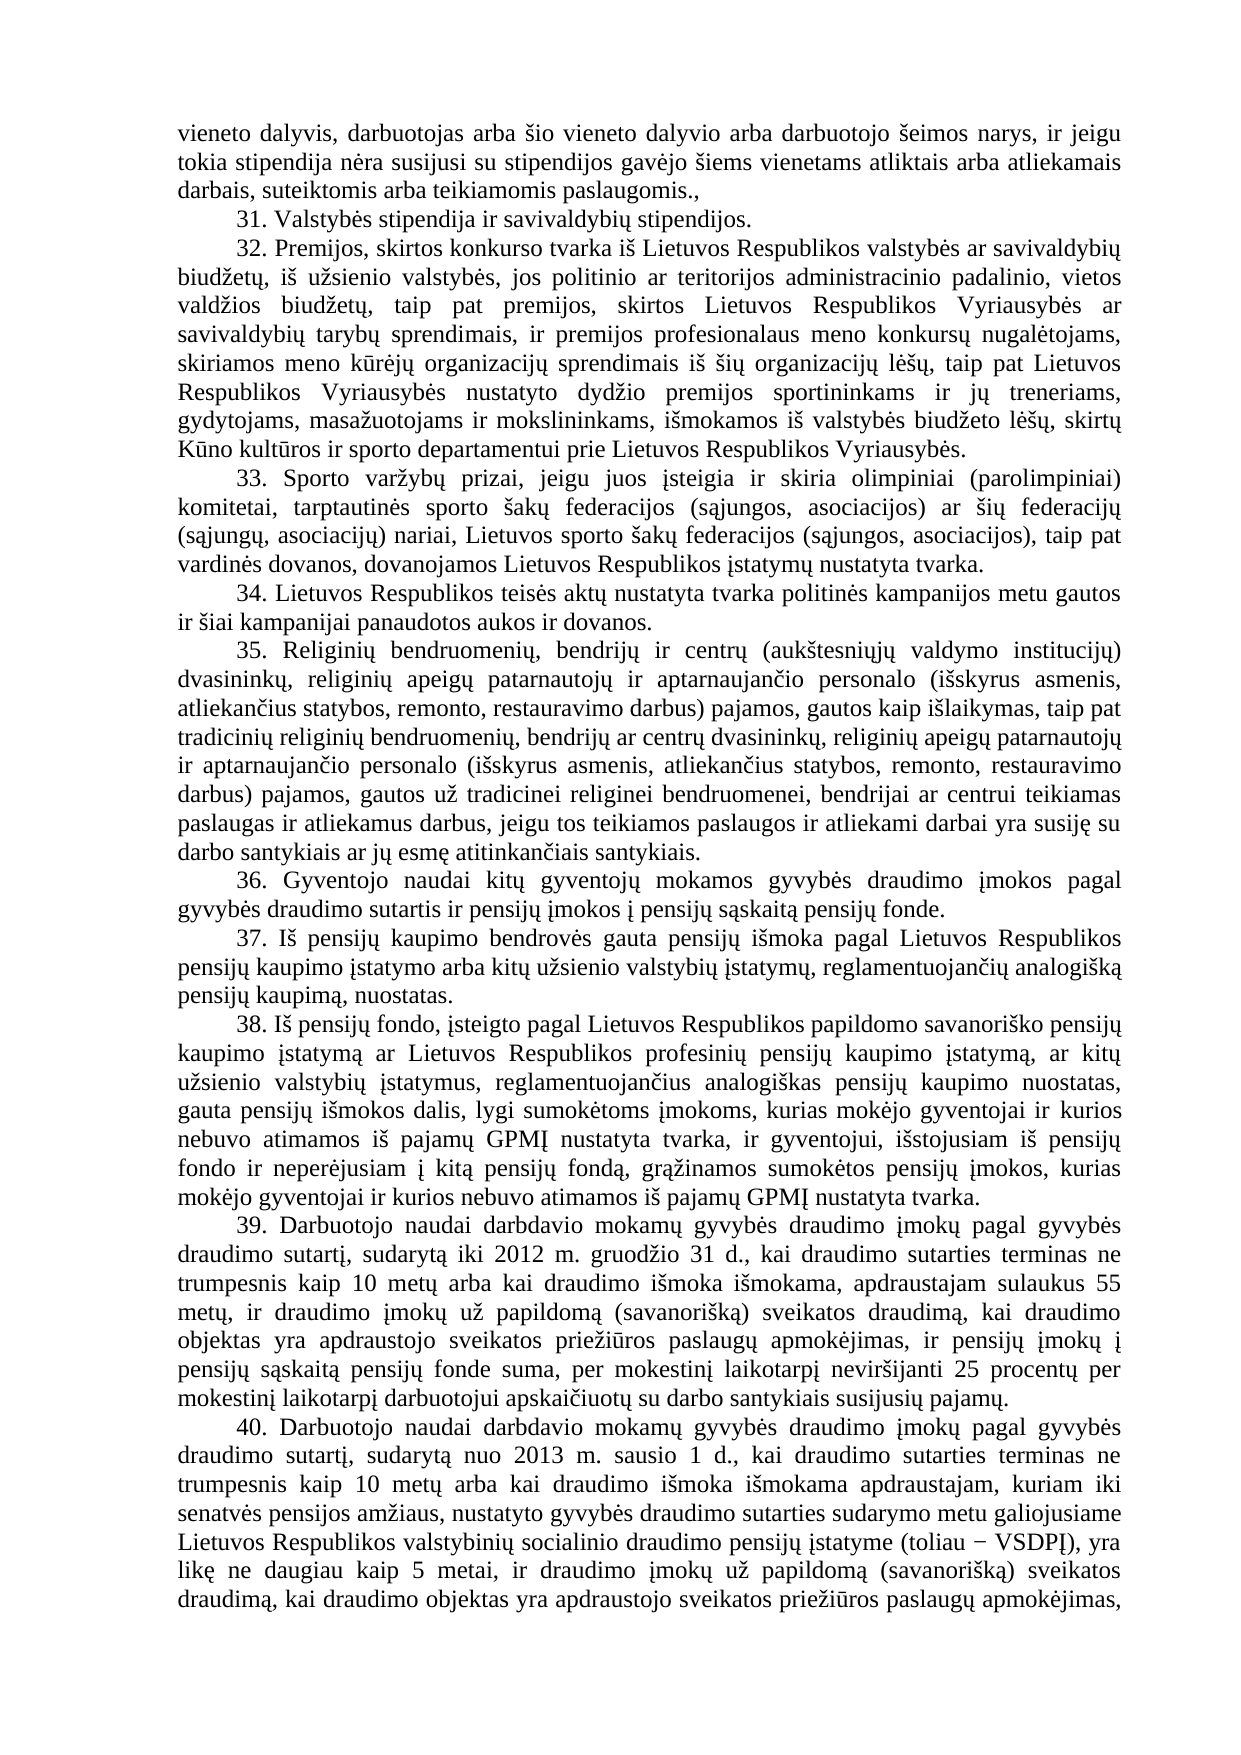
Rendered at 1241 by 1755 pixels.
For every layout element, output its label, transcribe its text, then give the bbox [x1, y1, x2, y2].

text 36. Gyventojo naudai kitų gyventojų mokamos gyvybės draudimo įmokos pagal gyvybės draudimo sutartis ir pensijų įmokos į pensijų sąskaitą pensijų fonde. [177, 866, 1122, 923]
text 35. Religinių bendruomenių, bendrijų ir centrų (aukštesniųjų valdymo institucijų) dvasininkų, religinių apeigų patarnautojų ir aptarnaujančio personalo (išskyrus asmenis, atliekančius statybos, remonto, restauravimo darbus) pajamos, gautos kaip išlaikymas, taip pat tradicinių religinių bendruomenių, bendrijų ar centrų dvasininkų, religinių apeigų patarnautojų ir aptarnaujančio personalo (išskyrus asmenis, atliekančius statybos, remonto, restauravimo darbus) pajamos, gautos už tradicinei religinei bendruomenei, bendrijai ar centrui teikiamas paslaugas ir atliekamus darbus, jeigu tos teikiamos paslaugos ir atliekami darbai yra susiję su darbo santykiais ar jų esmę atitinkančiais santykiais. [177, 636, 1122, 866]
text 39. Darbuotojo naudai darbdavio mokamų gyvybės draudimo įmokų pagal gyvybės draudimo sutartį, sudarytą iki 2012 m. gruodžio 31 d., kai draudimo sutarties terminas ne trumpesnis kaip 10 metų arba kai draudimo išmoka išmokama, apdraustajam sulaukus 55 metų, ir draudimo įmokų už papildomą (savanorišką) sveikatos draudimą, kai draudimo objektas yra apdraustojo sveikatos priežiūros paslaugų apmokėjimas, ir pensijų įmokų į pensijų sąskaitą pensijų fonde suma, per mokestinį laikotarpį neviršijanti 25 procentų per mokestinį laikotarpį darbuotojui apskaičiuotų su darbo santykiais susijusių pajamų. [177, 1211, 1122, 1412]
text 38. Iš pensijų fondo, įsteigto pagal Lietuvos Respublikos papildomo savanoriško pensijų kaupimo įstatymą ar Lietuvos Respublikos profesinių pensijų kaupimo įstatymą, ar kitų užsienio valstybių įstatymus, reglamentuojančius analogiškas pensijų kaupimo nuostatas, gauta pensijų išmokos dalis, lygi sumokėtoms įmokoms, kurias mokėjo gyventojai ir kurios nebuvo atimamos iš pajamų GPMĮ nustatyta tvarka, ir gyventojui, išstojusiam iš pensijų fondo ir neperėjusiam į kitą pensijų fondą, grąžinamos sumokėtos pensijų įmokos, kurias mokėjo gyventojai ir kurios nebuvo atimamos iš pajamų GPMĮ nustatyta tvarka. [177, 1009, 1122, 1211]
text vieneto dalyvis, darbuotojas arba šio vieneto dalyvio arba darbuotojo šeimos narys, ir jeigu tokia stipendija nėra susijusi su stipendijos gavėjo šiems vienetams atliktais arba atliekamais darbais, suteiktomis arba teikiamomis paslaugomis., [177, 118, 1122, 204]
text 34. Lietuvos Respublikos teisės aktų nustatyta tvarka politinės kampanijos metu gautos ir šiai kampanijai panaudotos aukos ir dovanos. [177, 578, 1122, 636]
text 33. Sporto varžybų prizai, jeigu juos įsteigia ir skiria olimpiniai (parolimpiniai) komitetai, tarptautinės sporto šakų federacijos (sąjungos, asociacijos) ar šių federacijų (sąjungų, asociacijų) nariai, Lietuvos sporto šakų federacijos (sąjungos, asociacijos), taip pat vardinės dovanos, dovanojamos Lietuvos Respublikos įstatymų nustatyta tvarka. [177, 463, 1122, 578]
text 37. Iš pensijų kaupimo bendrovės gauta pensijų išmoka pagal Lietuvos Respublikos pensijų kaupimo įstatymo arba kitų užsienio valstybių įstatymų, reglamentuojančių analogišką pensijų kaupimą, nuostatas. [177, 923, 1122, 1009]
text 32. Premijos, skirtos konkurso tvarka iš Lietuvos Respublikos valstybės ar savivaldybių biudžetų, iš užsienio valstybės, jos politinio ar teritorijos administracinio padalinio, vietos valdžios biudžetų, taip pat premijos, skirtos Lietuvos Respublikos Vyriausybės ar savivaldybių tarybų sprendimais, ir premijos profesionalaus meno konkursų nugalėtojams, skiriamos meno kūrėjų organizacijų sprendimais iš šių organizacijų lėšų, taip pat Lietuvos Respublikos Vyriausybės nustatyto dydžio premijos sportininkams ir jų treneriams, gydytojams, masažuotojams ir mokslininkams, išmokamos iš valstybės biudžeto lėšų, skirtų Kūno kultūros ir sporto departamentui prie Lietuvos Respublikos Vyriausybės. [177, 233, 1122, 463]
text 31. Valstybės stipendija ir savivaldybių stipendijos. [177, 204, 1122, 233]
text 40. Darbuotojo naudai darbdavio mokamų gyvybės draudimo įmokų pagal gyvybės draudimo sutartį, sudarytą nuo 2013 m. sausio 1 d., kai draudimo sutarties terminas ne trumpesnis kaip 10 metų arba kai draudimo išmoka išmokama apdraustajam, kuriam iki senatvės pensijos amžiaus, nustatyto gyvybės draudimo sutarties sudarymo metu galiojusiame Lietuvos Respublikos valstybinių socialinio draudimo pensijų įstatyme (toliau − VSDPĮ), yra likę ne daugiau kaip 5 metai, ir draudimo įmokų už papildomą (savanorišką) sveikatos draudimą, kai draudimo objektas yra apdraustojo sveikatos priežiūros paslaugų apmokėjimas, [177, 1412, 1122, 1613]
